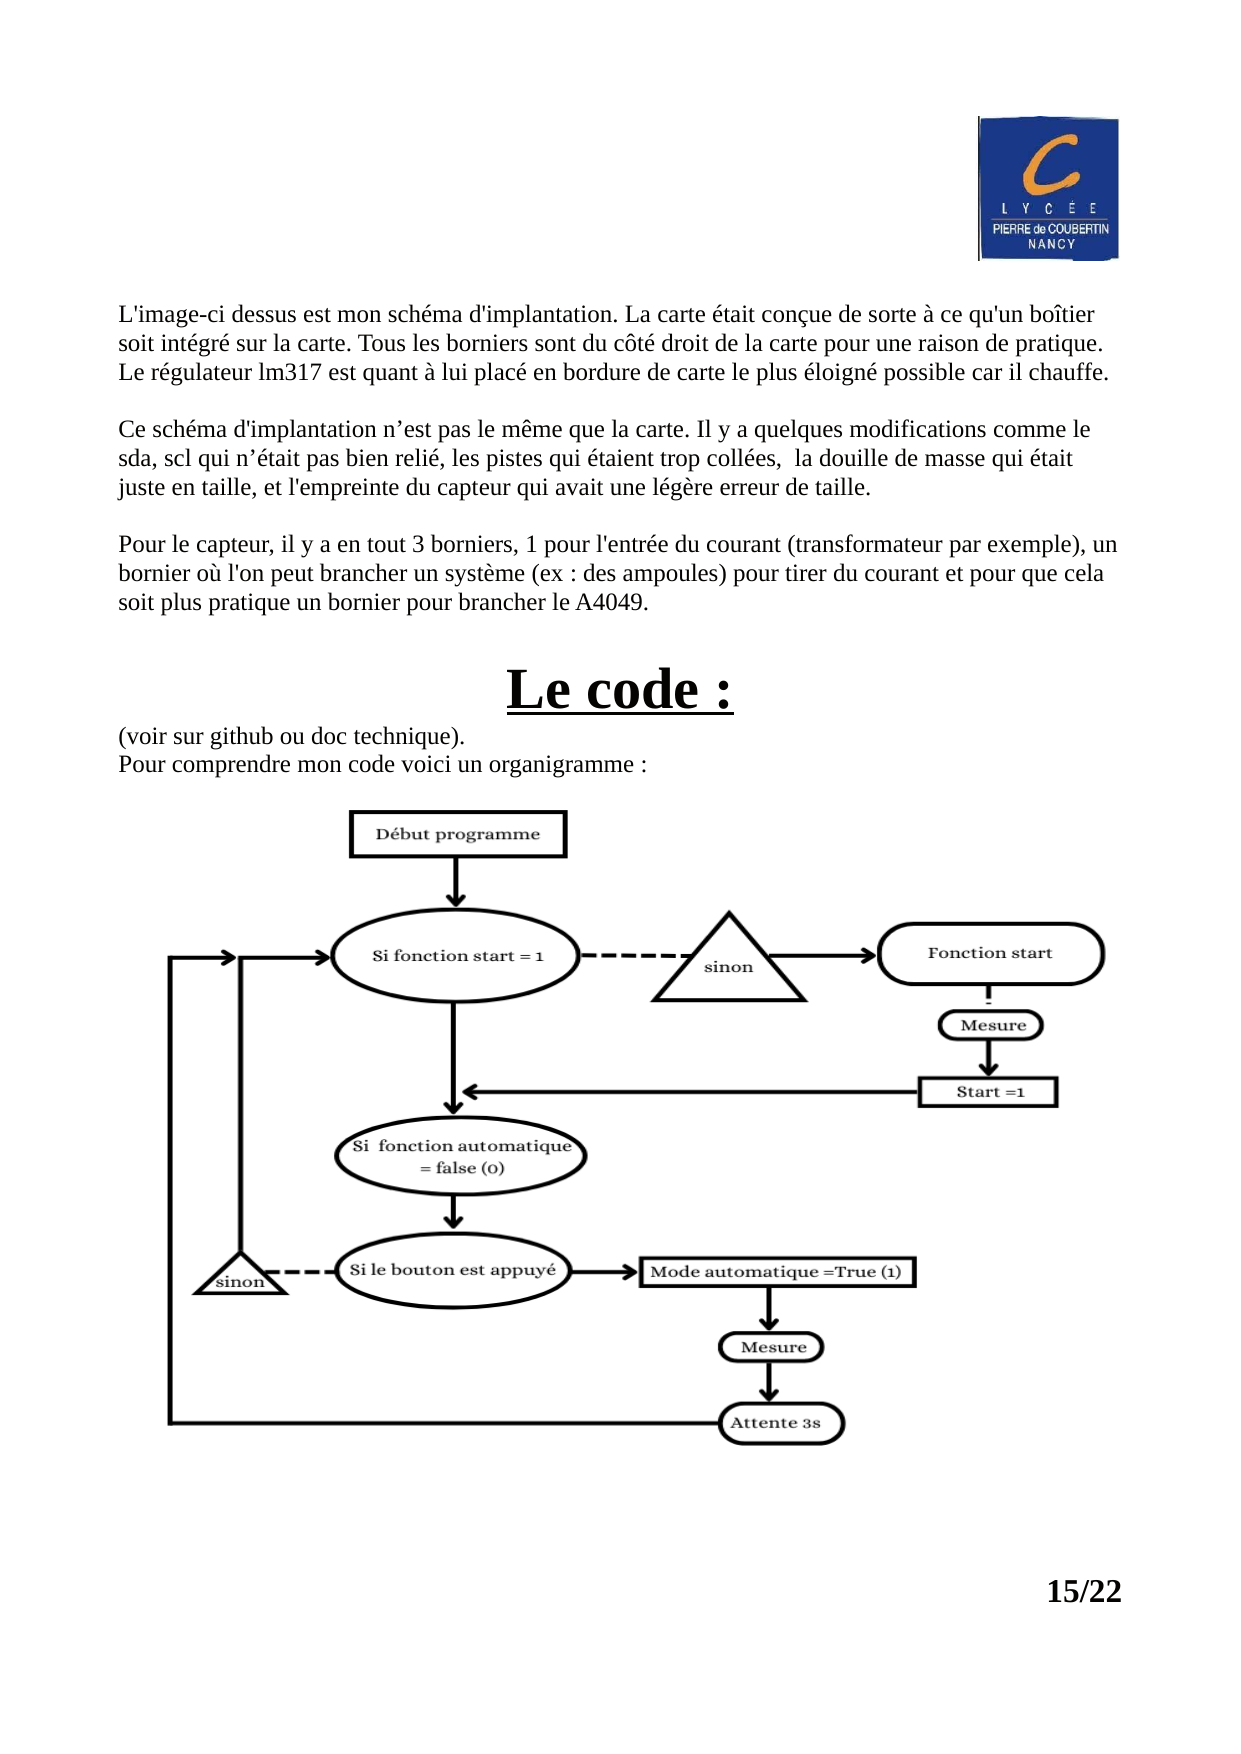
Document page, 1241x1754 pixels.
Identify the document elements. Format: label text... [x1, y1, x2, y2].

text 15/22 [118, 1571, 1122, 1609]
text Ce schéma d'implantation n’est pas le même que la carte. Il y a quelques modifications comme le sda, scl qui n’était pas bien relié, les pistes qui étaient trop collées, la douille de masse qui était juste en taille, et l'empreinte du capteur qui avait une légère erreur de taille. [118, 414, 1122, 500]
text (voir sur github ou doc technique). [118, 721, 1122, 749]
text L'image-ci dessus est mon schéma d'implantation. La carte était conçue de sorte à ce qu'un boîtier soit intégré sur la carte. Tous les borniers sont du côté droit de la carte pour une raison de pratique. Le régulateur lm317 est quant à lui placé en bordure de carte le plus éloigné possible car il chauffe. [118, 299, 1122, 385]
text Le code : [118, 654, 1122, 721]
text Pour le capteur, il y a en tout 3 borniers, 1 pour l'entrée du courant (transformateur par exemple), un bornier où l'on peut brancher un système (ex : des ampoules) pour tirer du courant et pour que cela soit plus pratique un bornier pour brancher le A4049. [118, 529, 1122, 615]
picture [123, 794, 1117, 1466]
picture [975, 116, 1120, 261]
text Pour comprendre mon code voici un organigramme : [118, 749, 1122, 778]
